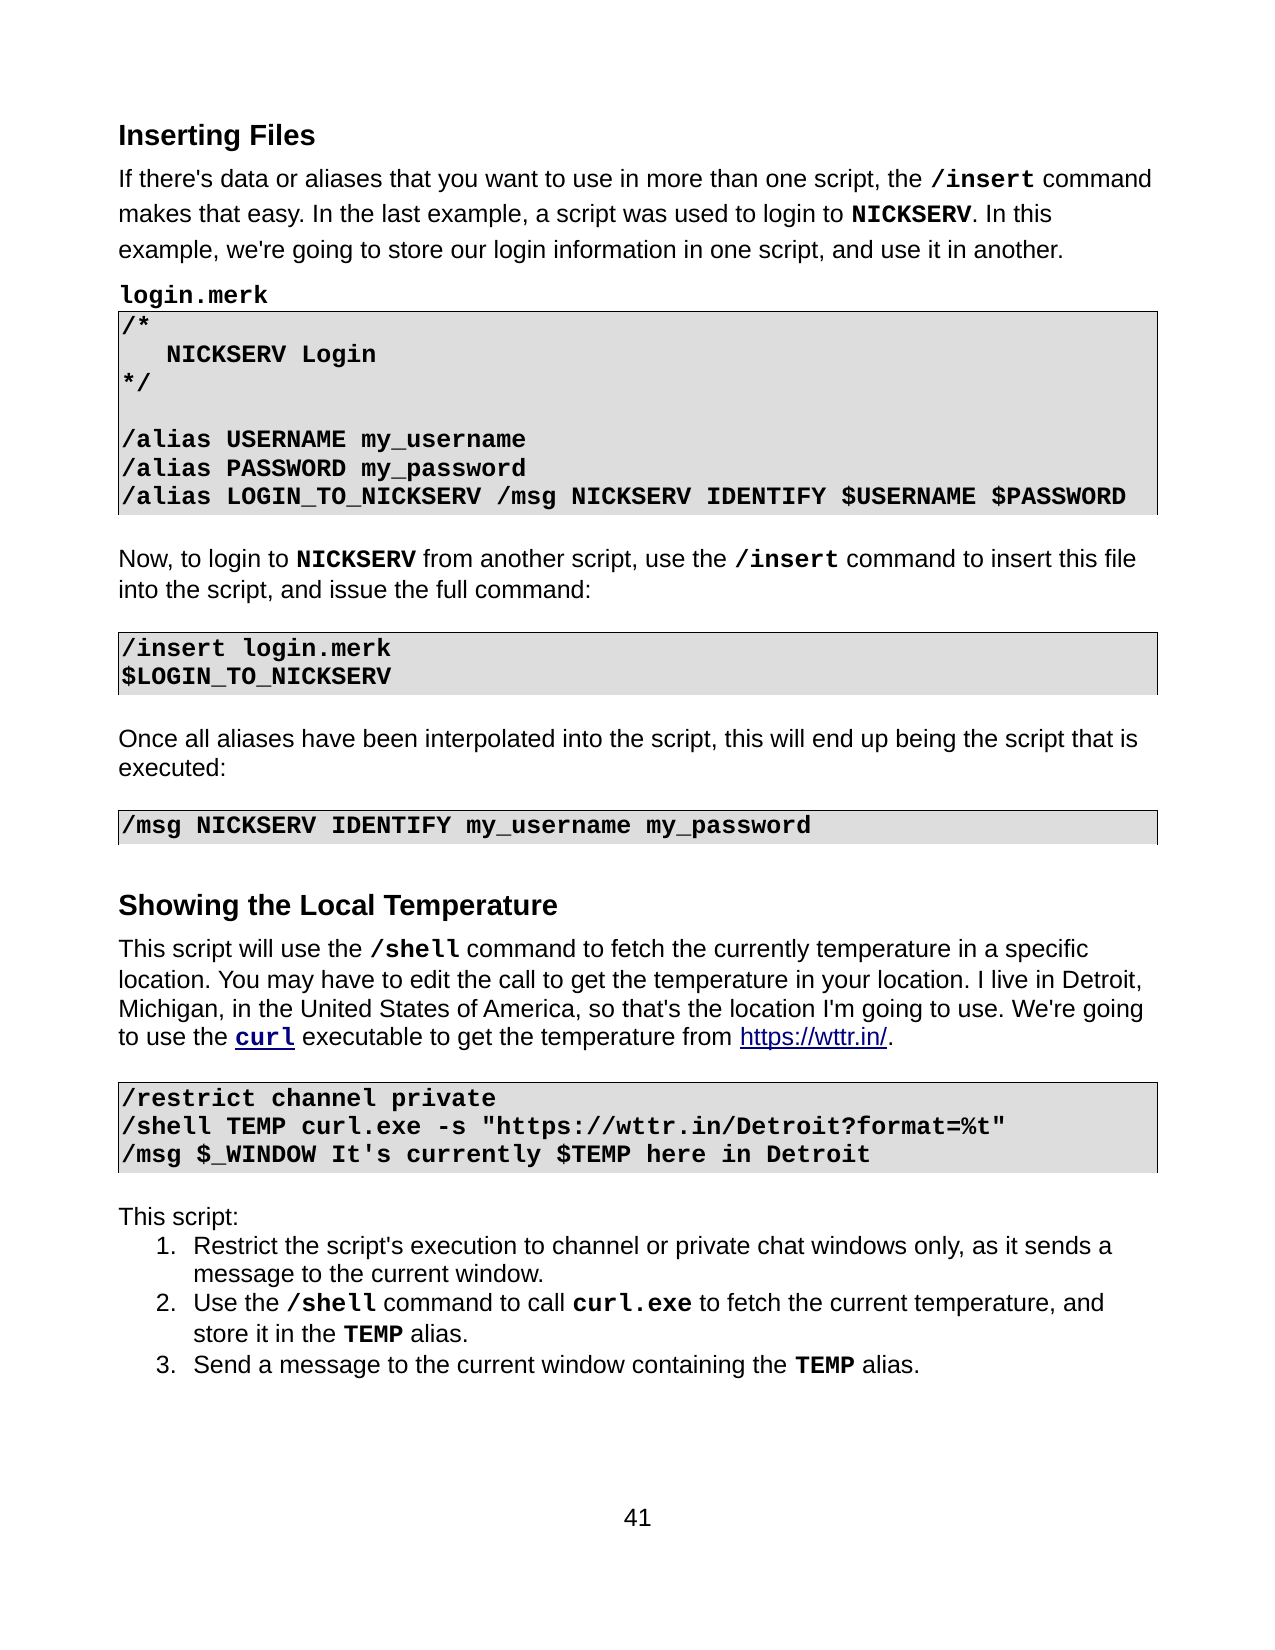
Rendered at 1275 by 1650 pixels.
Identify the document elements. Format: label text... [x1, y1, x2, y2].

text login.merk [118, 282, 1157, 311]
list Restrict the script's execution to channel or private chat windows only, as it sends a message to the current window. [156, 1231, 1157, 1288]
text Once all aliases have been interpolated into the script, this will end up being the script that is executed: [118, 724, 1157, 781]
subtitle Inserting Files [118, 118, 1157, 152]
table_header /* NICKSERV Login */ /alias USERNAME my_username /alias PASSWORD my_password /alias LOGIN_TO_NICKSERV /msg NICKSERV IDENTIFY $USERNAME $PASSWORD [119, 312, 1157, 515]
text This script: [118, 1202, 1157, 1231]
table_header /insert login.merk $LOGIN_TO_NICKSERV [119, 633, 1157, 695]
text This script will use the /shell command to fetch the currently temperature in a specific location. You may have to edit the call to get the temperature in your location. I live in Detroit, Michigan, in the United States of America, so that's the location I'm going to use. We're going to use the curl executable to get the temperature from https://wttr.in/. [118, 934, 1157, 1053]
text If there's data or aliases that you want to use in more than one script, the /insert command makes that easy. In the last example, a script was used to login to NICKSERV. In this example, we're going to store our login information in one script, and use it in another. [118, 164, 1157, 263]
list Send a message to the current window containing the TEMP alias. [156, 1350, 1157, 1381]
table_header /msg NICKSERV IDENTIFY my_username my_password [119, 811, 1157, 844]
text Now, to login to NICKSERV from another script, use the /insert command to insert this file into the script, and issue the full command: [118, 544, 1157, 603]
subtitle Showing the Local Temperature [118, 888, 1157, 921]
list Use the /shell command to call curl.exe to fetch the current temperature, and store it in the TEMP alias. [156, 1288, 1157, 1350]
table_header /restrict channel private /shell TEMP curl.exe -s "https://wttr.in/Detroit?format=%t" /msg $_WINDOW It's currently $TEMP here in Detroit [119, 1083, 1157, 1173]
